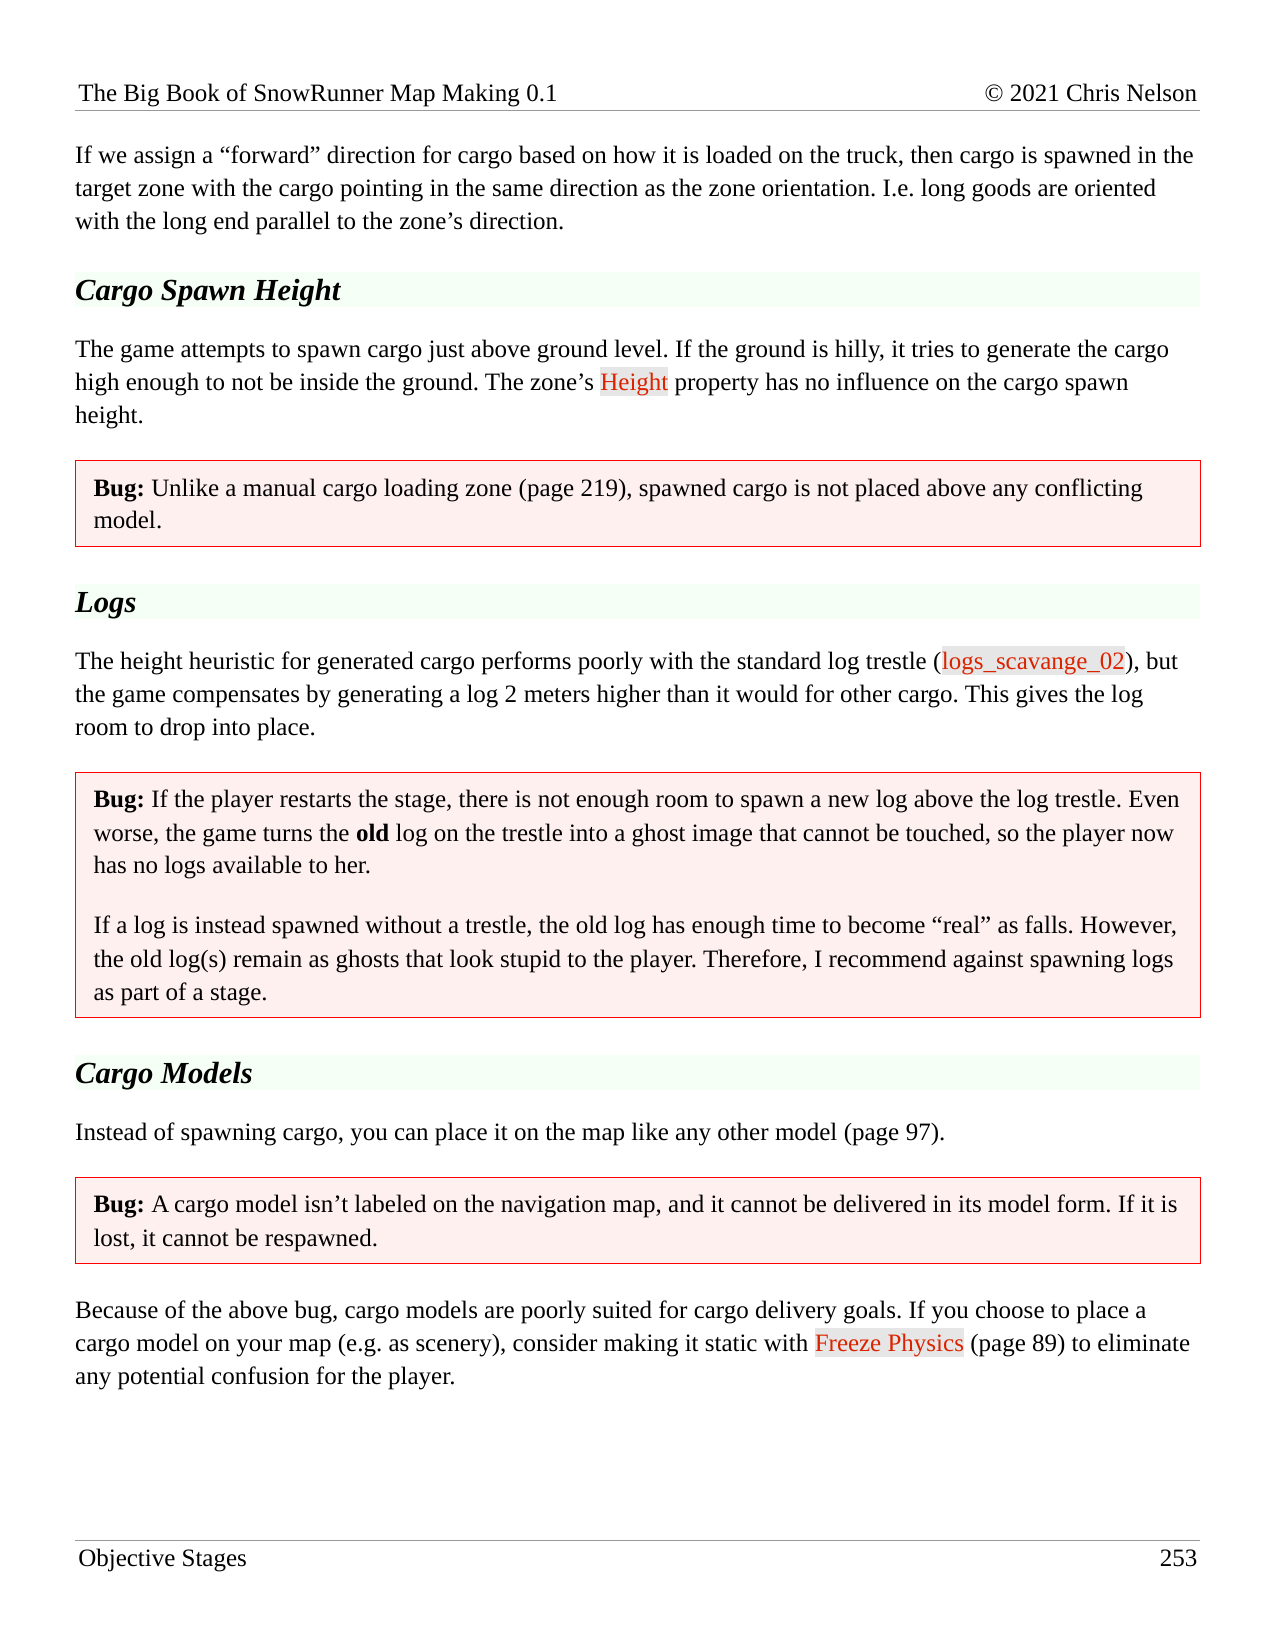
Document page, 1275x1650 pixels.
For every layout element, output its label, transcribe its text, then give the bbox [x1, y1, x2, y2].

text If we assign a “forward” direction for cargo based on how it is loaded on the truck, then cargo is spawned in the target zone with the cargo pointing in the same direction as the zone orientation. I.e. long goods are oriented with the long end parallel to the zone’s direction. [75, 140, 1200, 235]
text Because of the above bug, cargo models are poorly suited for cargo delivery goals. If you choose to place a cargo model on your map (e.g. as scenery), consider making it static with Freeze Physics (page 89) to eliminate any potential confusion for the player. [75, 1295, 1200, 1390]
text The height heuristic for generated cargo performs poorly with the standard log trestle (logs_scavange_02), but the game compensates by generating a log 2 meters higher than it would for other cargo. This gives the log room to drop into place. [75, 646, 1200, 741]
text The game attempts to spawn cargo just above ground level. If the ground is hilly, it tries to generate the cargo high enough to not be inside the ground. The zone’s Height property has no influence on the cargo spawn height. [75, 334, 1200, 429]
subtitle Logs [75, 584, 1200, 619]
list If the player restarts the stage, there is not enough room to spawn a new log above the log trestle. Even worse, the game turns the old log on the trestle into a ghost image that cannot be touched, so the player now has no logs available to her. [76, 773, 1200, 879]
subtitle Cargo Spawn Height [75, 272, 1200, 307]
list Unlike a manual cargo loading zone (page 219), spawned cargo is not placed above any conflicting model. [76, 461, 1200, 546]
text Instead of spawning cargo, you can place it on the map like any other model (page 97). [75, 1117, 1200, 1146]
list A cargo model isn’t labeled on the navigation map, and it cannot be delivered in its model form. If it is lost, it cannot be respawned. [76, 1178, 1200, 1263]
subtitle Cargo Models [75, 1055, 1200, 1090]
text If a log is instead spawned without a trestle, the old log has enough time to become “real” as falls. However, the old log(s) remain as ghosts that look stupid to the player. Therefore, I recommend against spawning logs as part of a stage. [76, 898, 1200, 1017]
